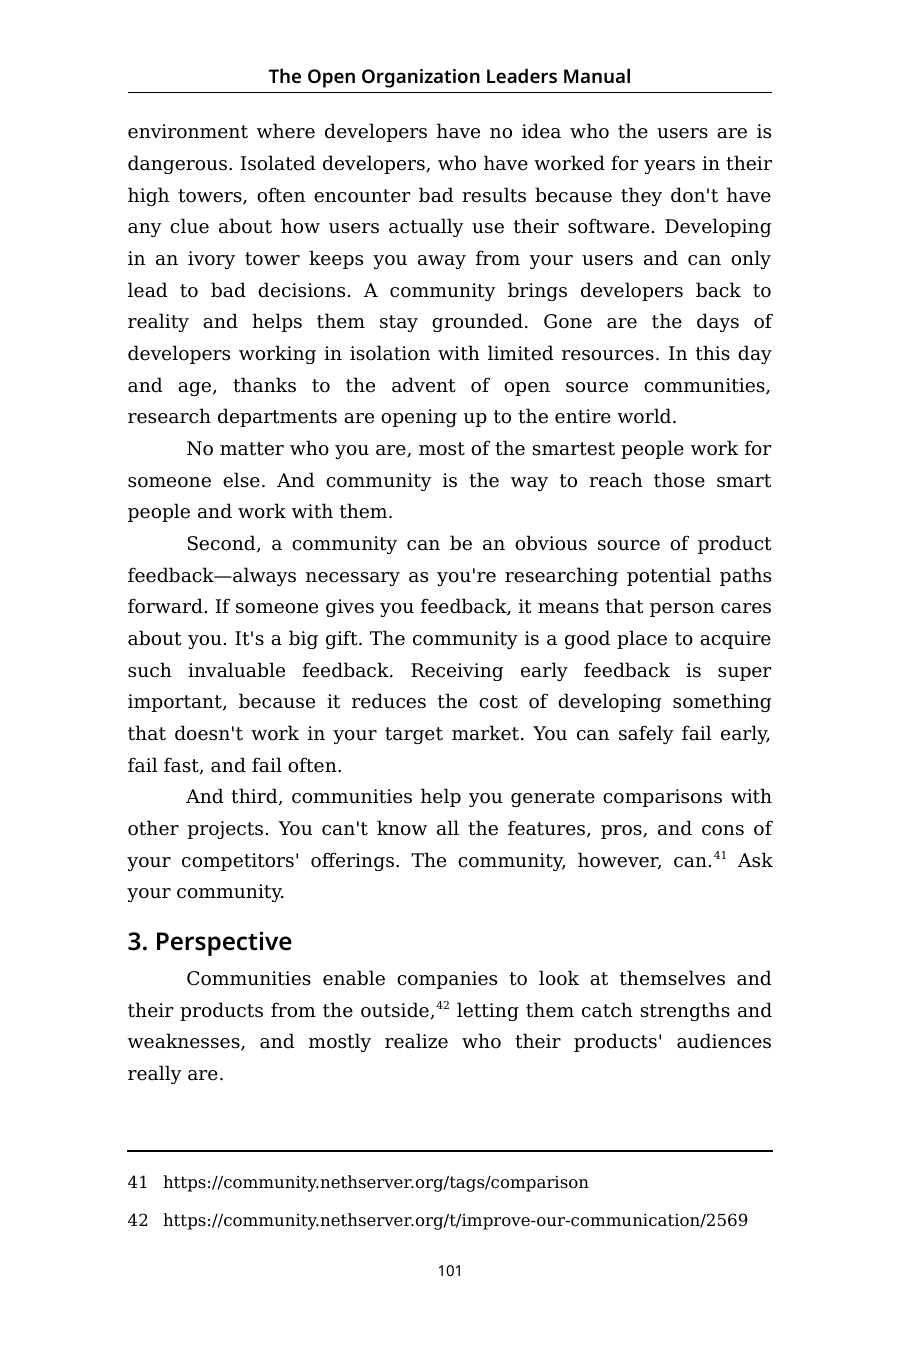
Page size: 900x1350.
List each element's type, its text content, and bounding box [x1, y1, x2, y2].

subtitle 3. Perspective [127, 928, 772, 956]
text And third, communities help you generate comparisons with other projects. You can't know all the features, pros, and cons of your competitors' offerings. The community, however, can. Ask your community. [127, 786, 772, 903]
text No matter who you are, most of the smartest people work for someone else. And community is the way to reach those smart people and work with them. [127, 438, 772, 523]
text https://community.nethserver.org/tags/comparison [127, 1173, 772, 1193]
text Second, a community can be an obvious source of product feedback—always necessary as you're researching potential paths forward. If someone gives you feedback, it means that person cares about you. It's a big gift. The community is a good place to acquire such invaluable feedback. Receiving early feedback is super important, because it reduces the cost of developing something that doesn't work in your target market. You can safely fail early, fail fast, and fail often. [127, 533, 772, 777]
text environment where developers have no idea who the users are is dangerous. Isolated developers, who have worked for years in their high towers, often encounter bad results because they don't have any clue about how users actually use their software. Developing in an ivory tower keeps you away from your users and can only lead to bad decisions. A community brings developers back to reality and helps them stay grounded. Gone are the days of developers working in isolation with limited resources. In this day and age, thanks to the advent of open source communities, research departments are opening up to the entire world. [127, 121, 772, 428]
text https://community.nethserver.org/t/improve-our-communication/2569 [127, 1211, 772, 1230]
text Communities enable companies to look at themselves and their products from the outside, letting them catch strengths and weaknesses, and mostly realize who their products' audiences really are. [127, 968, 772, 1085]
